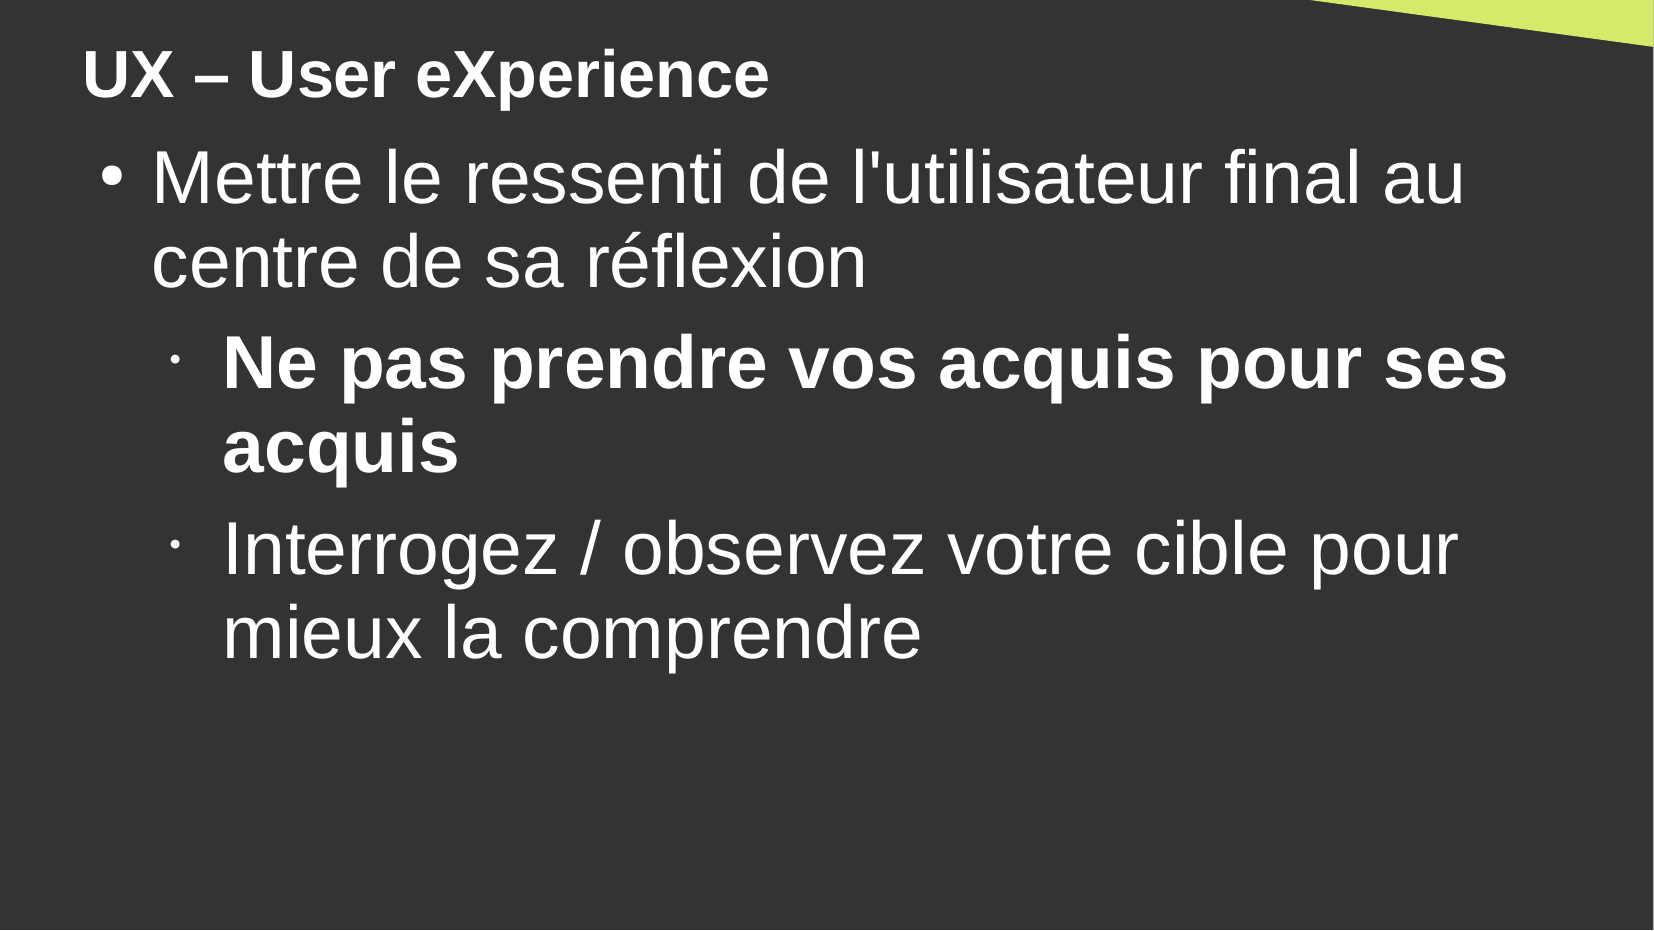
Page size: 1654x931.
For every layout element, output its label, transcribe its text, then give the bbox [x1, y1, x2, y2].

list Mettre le ressenti de l'utilisateur final au centre de sa réflexion Ne pas prendre vos acquis pour ses acquis Interrogez / observez votre cible pour mieux la comprendre [80, 135, 1620, 827]
title UX – User eXperience [82, 37, 1571, 114]
text_box [1309, 0, 1654, 47]
